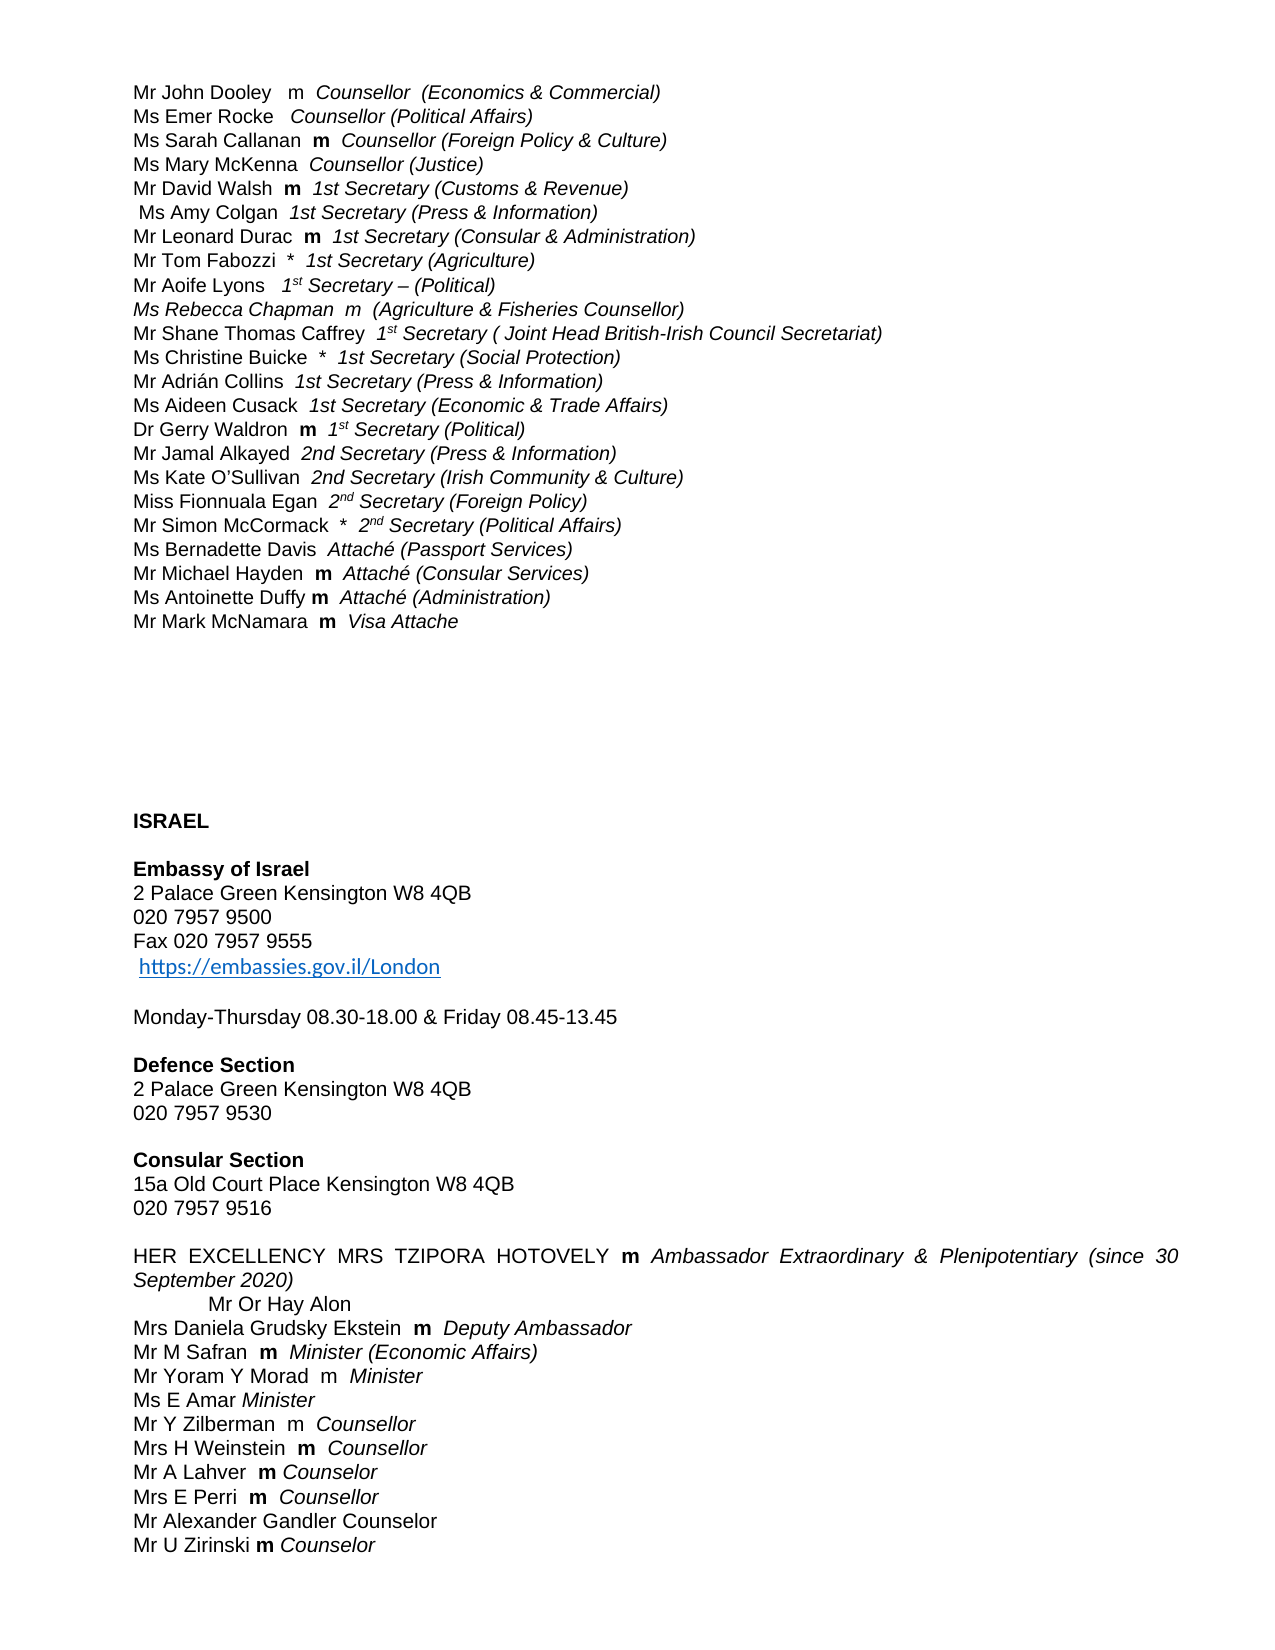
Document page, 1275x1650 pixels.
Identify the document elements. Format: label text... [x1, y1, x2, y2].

text Ms Amy Colgan 1st Secretary (Press & Information) [133, 201, 1181, 224]
text 020 7957 9500 [133, 904, 1181, 928]
text 2 Palace Green Kensington W8 4QB [133, 1076, 1181, 1100]
text 2 Palace Green Kensington W8 4QB [133, 881, 1181, 904]
text Ms Rebecca Chapman m (Agriculture & Fisheries Counsellor) [133, 297, 1181, 320]
subtitle ISRAEL [133, 809, 1181, 833]
text Ms Kate O’Sullivan 2nd Secretary (Irish Community & Culture) [133, 466, 1181, 489]
text Ms Sarah Callanan m Counsellor (Foreign Policy & Culture) [133, 129, 1181, 152]
text Mr Michael Hayden m Attaché (Consular Services) [133, 562, 1181, 585]
text HER EXCELLENCY MRS TZIPORA HOTOVELY m Ambassador Extraordinary & Plenipotentiary (since 30 September 2020) [133, 1244, 1181, 1292]
text Mr Simon McCormack * 2nd Secretary (Political Affairs) [133, 514, 1181, 537]
text Mrs Daniela Grudsky Ekstein m Deputy Ambassador [133, 1316, 1181, 1340]
text https://embassies.gov.il/London [133, 952, 1181, 981]
text Mr Alexander Gandler Counselor [133, 1509, 1181, 1533]
text Ms Antoinette Duffy m Attaché (Administration) [133, 586, 1181, 609]
text 15a Old Court Place Kensington W8 4QB [133, 1172, 1181, 1196]
text Mrs H Weinstein m Counsellor [133, 1436, 1181, 1460]
text Embassy of Israel [133, 857, 1181, 881]
text 020 7957 9530 [133, 1100, 1181, 1124]
text Mr Yoram Y Morad m Minister [133, 1364, 1181, 1388]
text Mr Leonard Durac m 1st Secretary (Consular & Administration) [133, 225, 1181, 248]
text Mr M Safran m Minister (Economic Affairs) [133, 1340, 1181, 1364]
text Mr David Walsh m 1st Secretary (Customs & Revenue) [133, 177, 1181, 200]
text Monday-Thursday 08.30-18.00 & Friday 08.45-13.45 [133, 1004, 1181, 1028]
text Ms Christine Buicke * 1st Secretary (Social Protection) [133, 346, 1181, 368]
text Ms E Amar Minister [133, 1388, 1181, 1412]
text Consular Section [133, 1148, 1181, 1172]
text Defence Section [133, 1052, 1181, 1076]
text Ms Mary McKenna Counsellor (Justice) [133, 153, 1181, 176]
text Mr John Dooley m Counsellor (Economics & Commercial) [133, 81, 1181, 104]
text Mr Shane Thomas Caffrey 1st Secretary ( Joint Head British-Irish Council Secretariat) [133, 322, 1181, 344]
text Mr A Lahver m Counselor [133, 1460, 1181, 1484]
text Fax 020 7957 9555 [133, 928, 1181, 952]
text Mr Mark McNamara m Visa Attache [133, 610, 1181, 633]
text Mr Tom Fabozzi * 1st Secretary (Agriculture) [133, 249, 1181, 272]
text Ms Aideen Cusack 1st Secretary (Economic & Trade Affairs) [133, 394, 1181, 416]
text Mr Jamal Alkayed 2nd Secretary (Press & Information) [133, 442, 1181, 464]
text Mr Or Hay Alon [133, 1292, 1181, 1316]
text Mr U Zirinski m Counselor [133, 1533, 1181, 1557]
text 020 7957 9516 [133, 1196, 1181, 1220]
text Mr Aoife Lyons 1st Secretary – (Political) [133, 273, 1181, 296]
text Mr Adrián Collins 1st Secretary (Press & Information) [133, 370, 1181, 392]
text Mrs E Perri m Counsellor [133, 1485, 1181, 1509]
text Ms Emer Rocke Counsellor (Political Affairs) [133, 105, 1181, 128]
text Dr Gerry Waldron m 1st Secretary (Political) [133, 418, 1181, 441]
text Ms Bernadette Davis Attaché (Passport Services) [133, 538, 1181, 561]
text Mr Y Zilberman m Counsellor [133, 1412, 1181, 1436]
text Miss Fionnuala Egan 2nd Secretary (Foreign Policy) [133, 490, 1181, 513]
